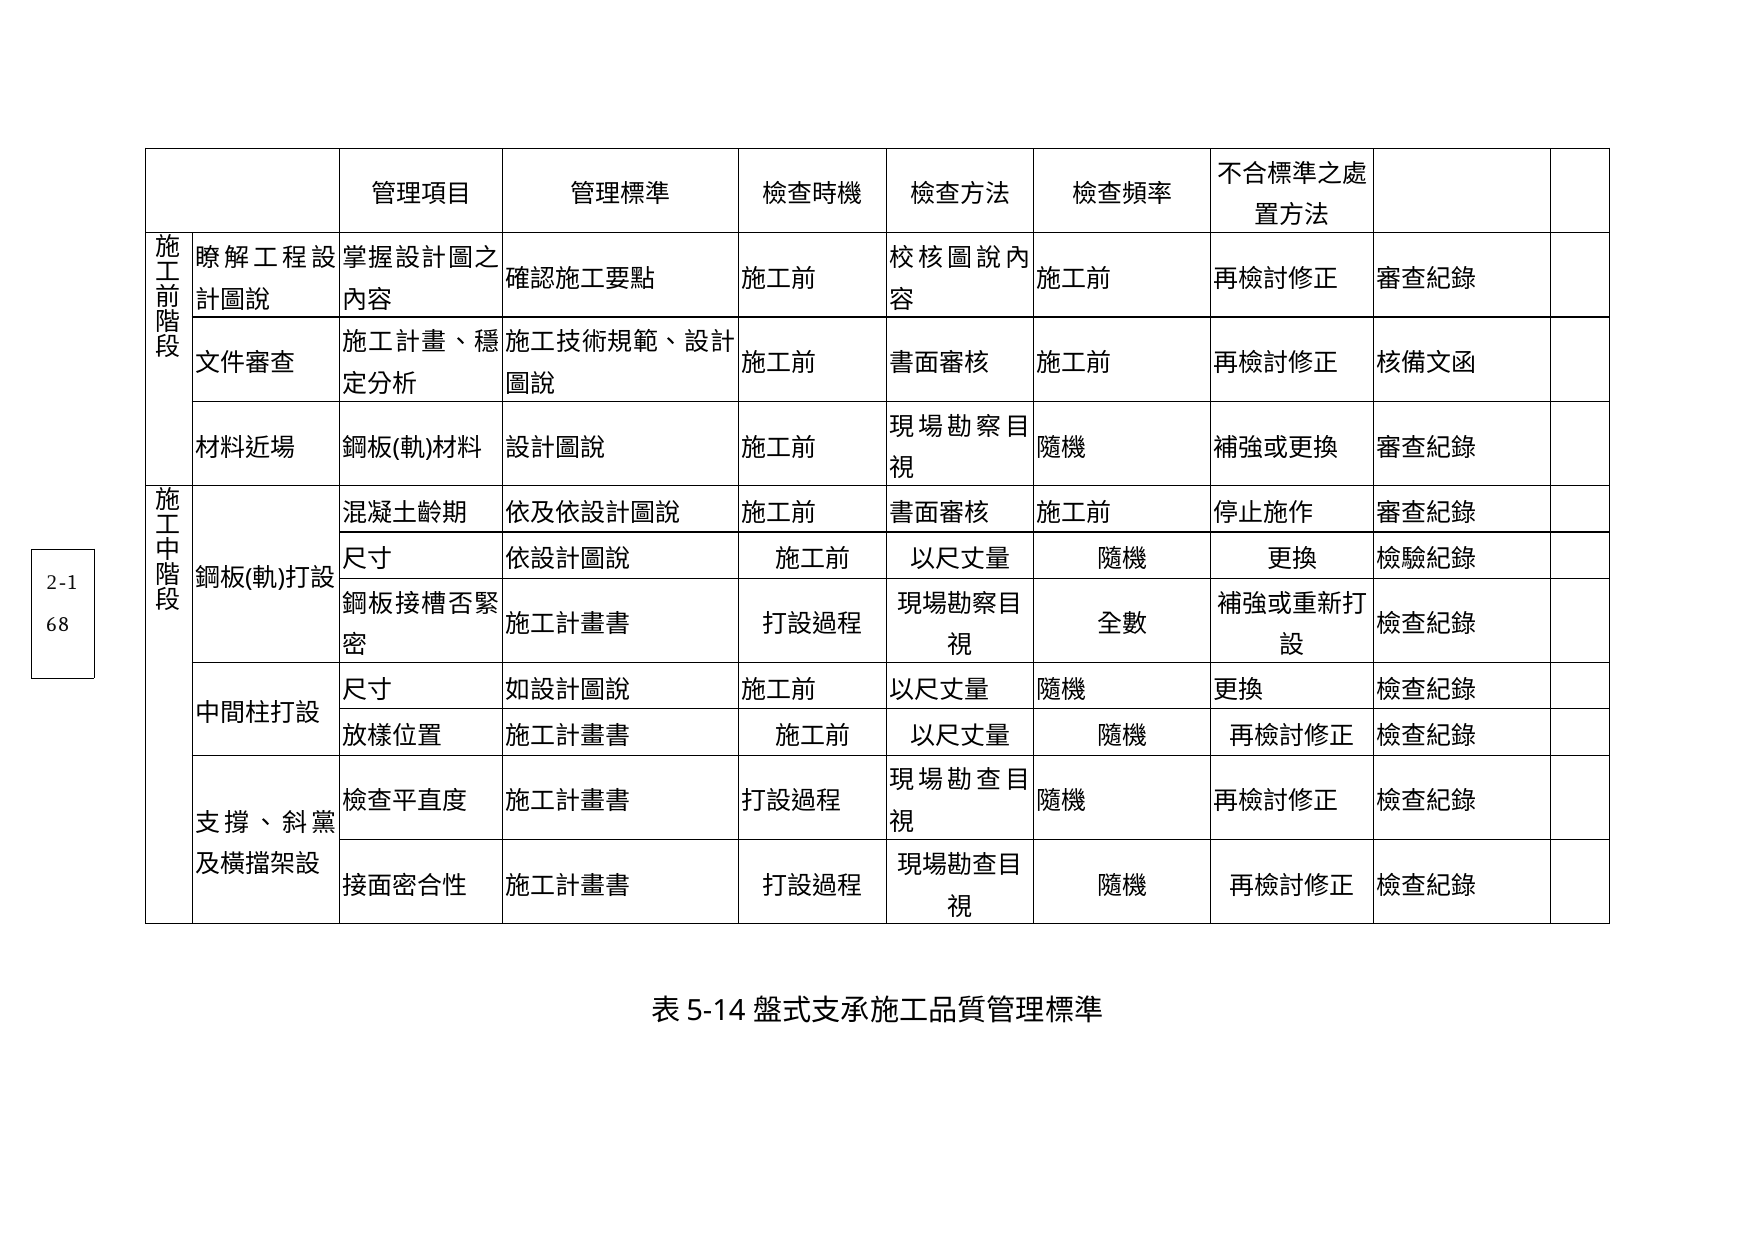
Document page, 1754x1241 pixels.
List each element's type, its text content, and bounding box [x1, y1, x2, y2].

table_cell 檢查紀錄 [1374, 663, 1550, 708]
table_cell 瞭解工程設計圖說 [193, 233, 339, 316]
table_cell [1551, 709, 1609, 754]
table_cell 施工計畫書 [503, 756, 738, 839]
table_cell 施工前 [1034, 486, 1210, 531]
table_cell 核備文函 [1374, 318, 1550, 401]
table_cell 現場勘查目視 [887, 840, 1033, 923]
table_cell 管理標準 [503, 149, 738, 232]
table_cell 支撐、斜黨及橫擋架設 [193, 756, 339, 923]
table_cell 檢查紀錄 [1374, 579, 1550, 662]
table_cell 施工計畫書 [503, 579, 738, 662]
table_cell 書面審核 [887, 486, 1033, 531]
table_cell 審查紀錄 [1374, 486, 1550, 531]
table_cell 施工計畫書 [503, 709, 738, 754]
table_header [146, 149, 339, 232]
table_cell 審查紀錄 [1374, 402, 1550, 485]
table_cell 隨機 [1034, 756, 1210, 839]
table_cell 確認施工要點 [503, 233, 738, 316]
table_cell 打設過程 [739, 579, 886, 662]
table_cell 掌握設計圖之內容 [340, 233, 502, 316]
table_cell 施工計畫、穩定分析 [340, 318, 502, 401]
table_cell 檢查紀錄 [1374, 709, 1550, 754]
table_cell 停止施作 [1211, 486, 1373, 531]
table_cell 施工前 [739, 233, 886, 316]
table_cell 再檢討修正 [1211, 318, 1373, 401]
table_cell 以尺丈量 [887, 533, 1033, 578]
table_cell 不合標準之處置方法 [1211, 149, 1373, 232]
table_cell 檢查紀錄 [1374, 756, 1550, 839]
table_cell 施工前 [739, 486, 886, 531]
table_cell 現場勘察目視 [887, 402, 1033, 485]
table_cell 設計圖說 [503, 402, 738, 485]
table_cell 隨機 [1034, 402, 1210, 485]
table_cell 檢查紀錄 [1374, 840, 1550, 923]
table_cell 如設計圖說 [503, 663, 738, 708]
table_cell 施工計畫書 [503, 840, 738, 923]
table_cell 檢驗紀錄 [1374, 533, 1550, 578]
table_cell 依及依設計圖說 [503, 486, 738, 531]
table_cell 現場勘察目視 [887, 579, 1033, 662]
table_cell 再檢討修正 [1211, 233, 1373, 316]
table_cell [1551, 486, 1609, 531]
table_cell 依設計圖說 [503, 533, 738, 578]
table_cell 施工前 [739, 709, 886, 754]
table_cell 檢查時機 [739, 149, 886, 232]
table_header [1374, 149, 1550, 232]
table_cell 施工中階段 [146, 486, 192, 923]
table_cell 再檢討修正 [1211, 756, 1373, 839]
table_cell 更換 [1211, 663, 1373, 708]
table_cell 更換 [1211, 533, 1373, 578]
table_cell 檢查平直度 [340, 756, 502, 839]
table_cell 以尺丈量 [887, 663, 1033, 708]
table_cell [1551, 663, 1609, 708]
table_cell [1551, 579, 1609, 662]
table_cell 全數 [1034, 579, 1210, 662]
table_cell 書面審核 [887, 318, 1033, 401]
table_cell 施工前 [739, 318, 886, 401]
table_cell [1551, 233, 1609, 316]
table_cell [1551, 318, 1609, 401]
table_cell 文件審查 [193, 318, 339, 401]
table_cell 施工前 [739, 663, 886, 708]
table_cell [1551, 756, 1609, 839]
table_cell 尺寸 [340, 533, 502, 578]
table_cell 中間柱打設 [193, 663, 339, 754]
table_cell 打設過程 [739, 756, 886, 839]
table_cell 隨機 [1034, 709, 1210, 754]
table_cell 鋼板(軌)打設 [193, 486, 339, 662]
table_cell 接面密合性 [340, 840, 502, 923]
table_cell 再檢討修正 [1211, 840, 1373, 923]
table_cell 檢查頻率 [1034, 149, 1210, 232]
table_cell 鋼板(軌)材料 [340, 402, 502, 485]
table_cell 補強或更換 [1211, 402, 1373, 485]
table_cell 施工前 [739, 533, 886, 578]
table_cell 材料近場 [193, 402, 339, 485]
table_cell 再檢討修正 [1211, 709, 1373, 754]
table_cell 尺寸 [340, 663, 502, 708]
table_cell 放樣位置 [340, 709, 502, 754]
table_cell 鋼板接槽否緊密 [340, 579, 502, 662]
table_cell 審查紀錄 [1374, 233, 1550, 316]
table_cell 施工前階段 [146, 233, 192, 485]
table_cell [1551, 402, 1609, 485]
table_cell 補強或重新打設 [1211, 579, 1373, 662]
table_cell 現場勘查目視 [887, 756, 1033, 839]
table_cell 檢查方法 [887, 149, 1033, 232]
table_header [1551, 149, 1609, 232]
table_cell [1551, 840, 1609, 923]
table_cell 施工前 [1034, 318, 1210, 401]
table_cell 隨機 [1034, 533, 1210, 578]
text 表5-14 盤式支承施工品質管理標準 [148, 986, 1606, 1029]
table_cell 施工前 [739, 402, 886, 485]
table_cell [1551, 533, 1609, 578]
table_cell 施工前 [1034, 233, 1210, 316]
table_cell 校核圖說內容 [887, 233, 1033, 316]
table_cell 管理項目 [340, 149, 502, 232]
table_cell 混凝土齡期 [340, 486, 502, 531]
table_cell 施工技術規範、設計圖說 [503, 318, 738, 401]
table_cell 隨機 [1034, 840, 1210, 923]
table_cell 打設過程 [739, 840, 886, 923]
table_cell 以尺丈量 [887, 709, 1033, 754]
table_cell 隨機 [1034, 663, 1210, 708]
